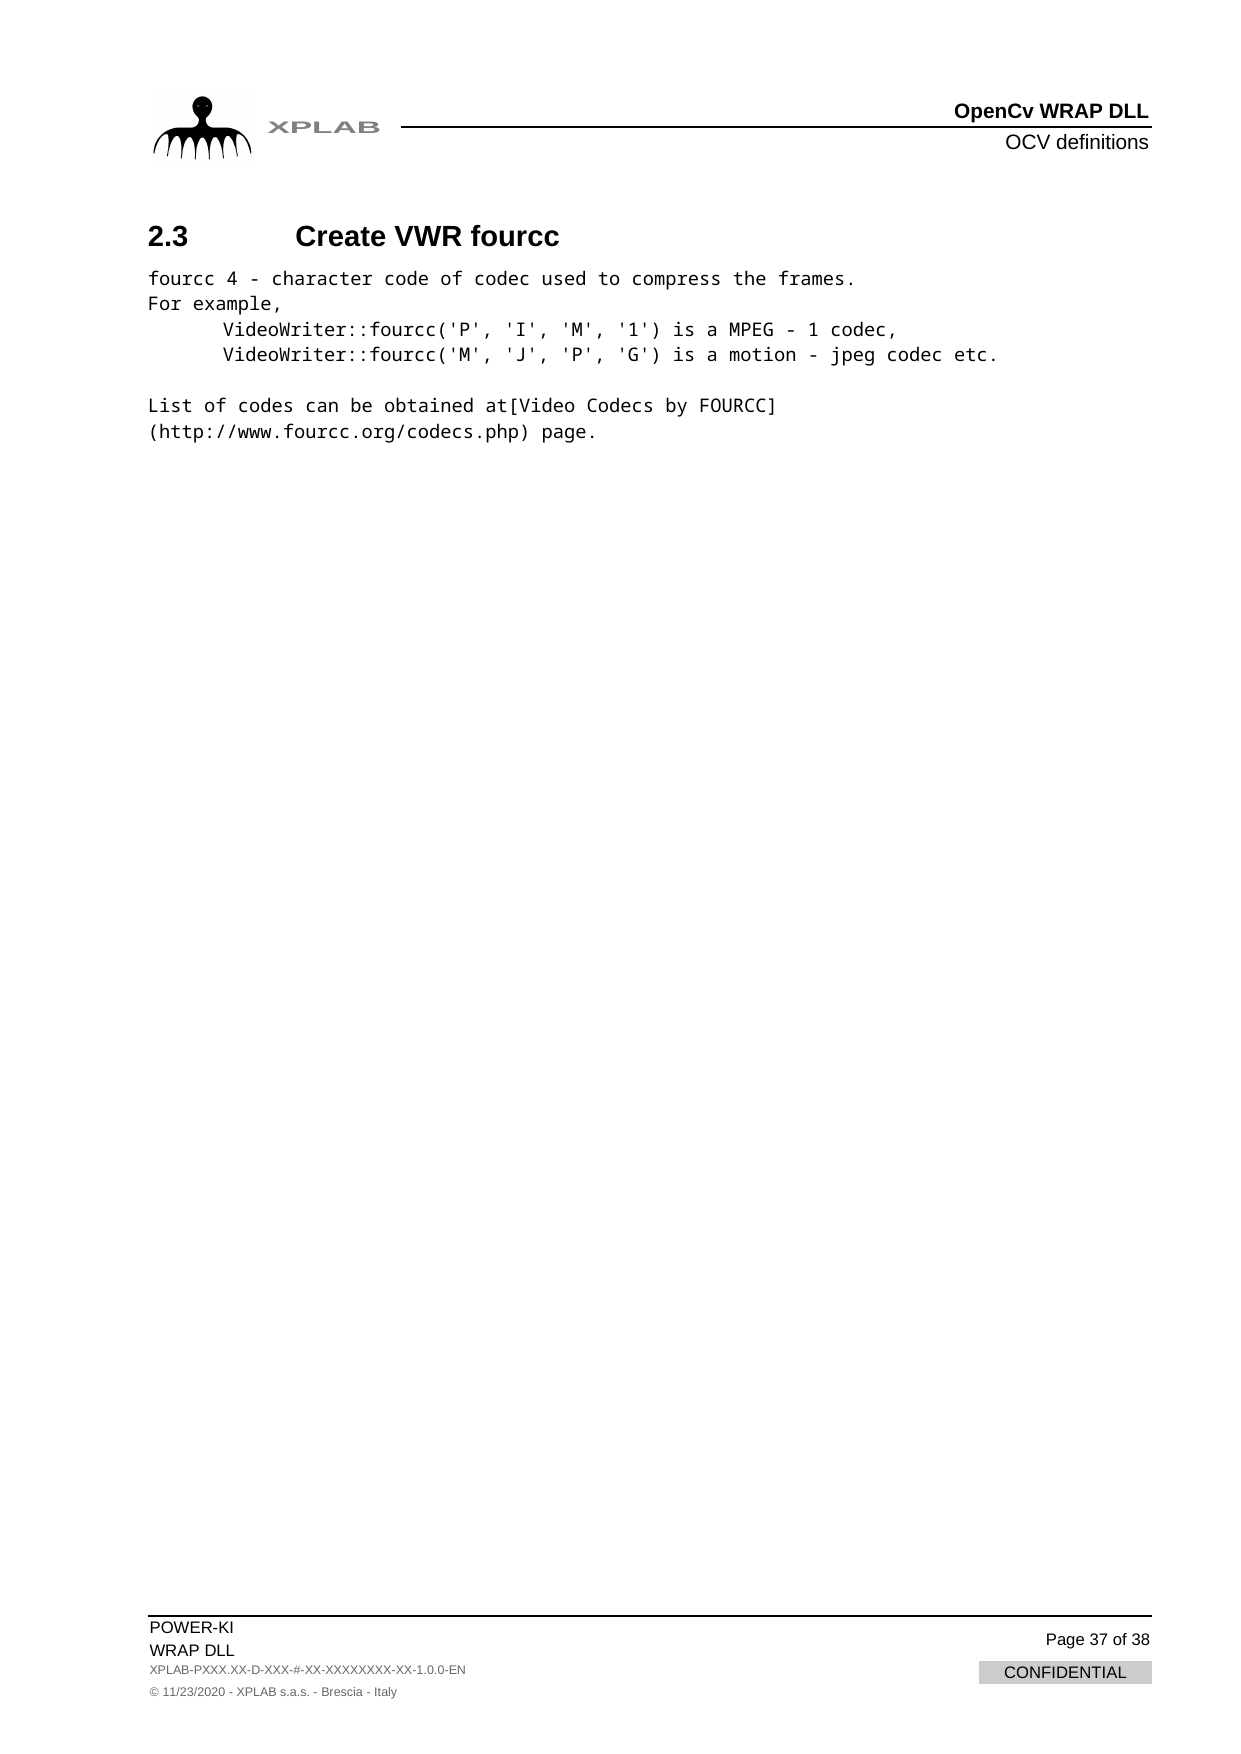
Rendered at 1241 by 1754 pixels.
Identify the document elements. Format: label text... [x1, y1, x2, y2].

text For example, [148, 291, 1152, 316]
subtitle Create VWR fourcc [148, 220, 1152, 252]
picture [150, 91, 255, 163]
text VideoWriter::fourcc('P', 'I', 'M', '1') is a MPEG - 1 codec, [148, 316, 1152, 342]
text List of codes can be obtained at[Video Codecs by FOURCC] (http://www.fourcc.org/codecs.php) page. [148, 393, 1152, 444]
text VideoWriter::fourcc('M', 'J', 'P', 'G') is a motion - jpeg codec etc. [148, 342, 1152, 367]
text fourcc 4 - character code of codec used to compress the frames. [148, 265, 1152, 291]
